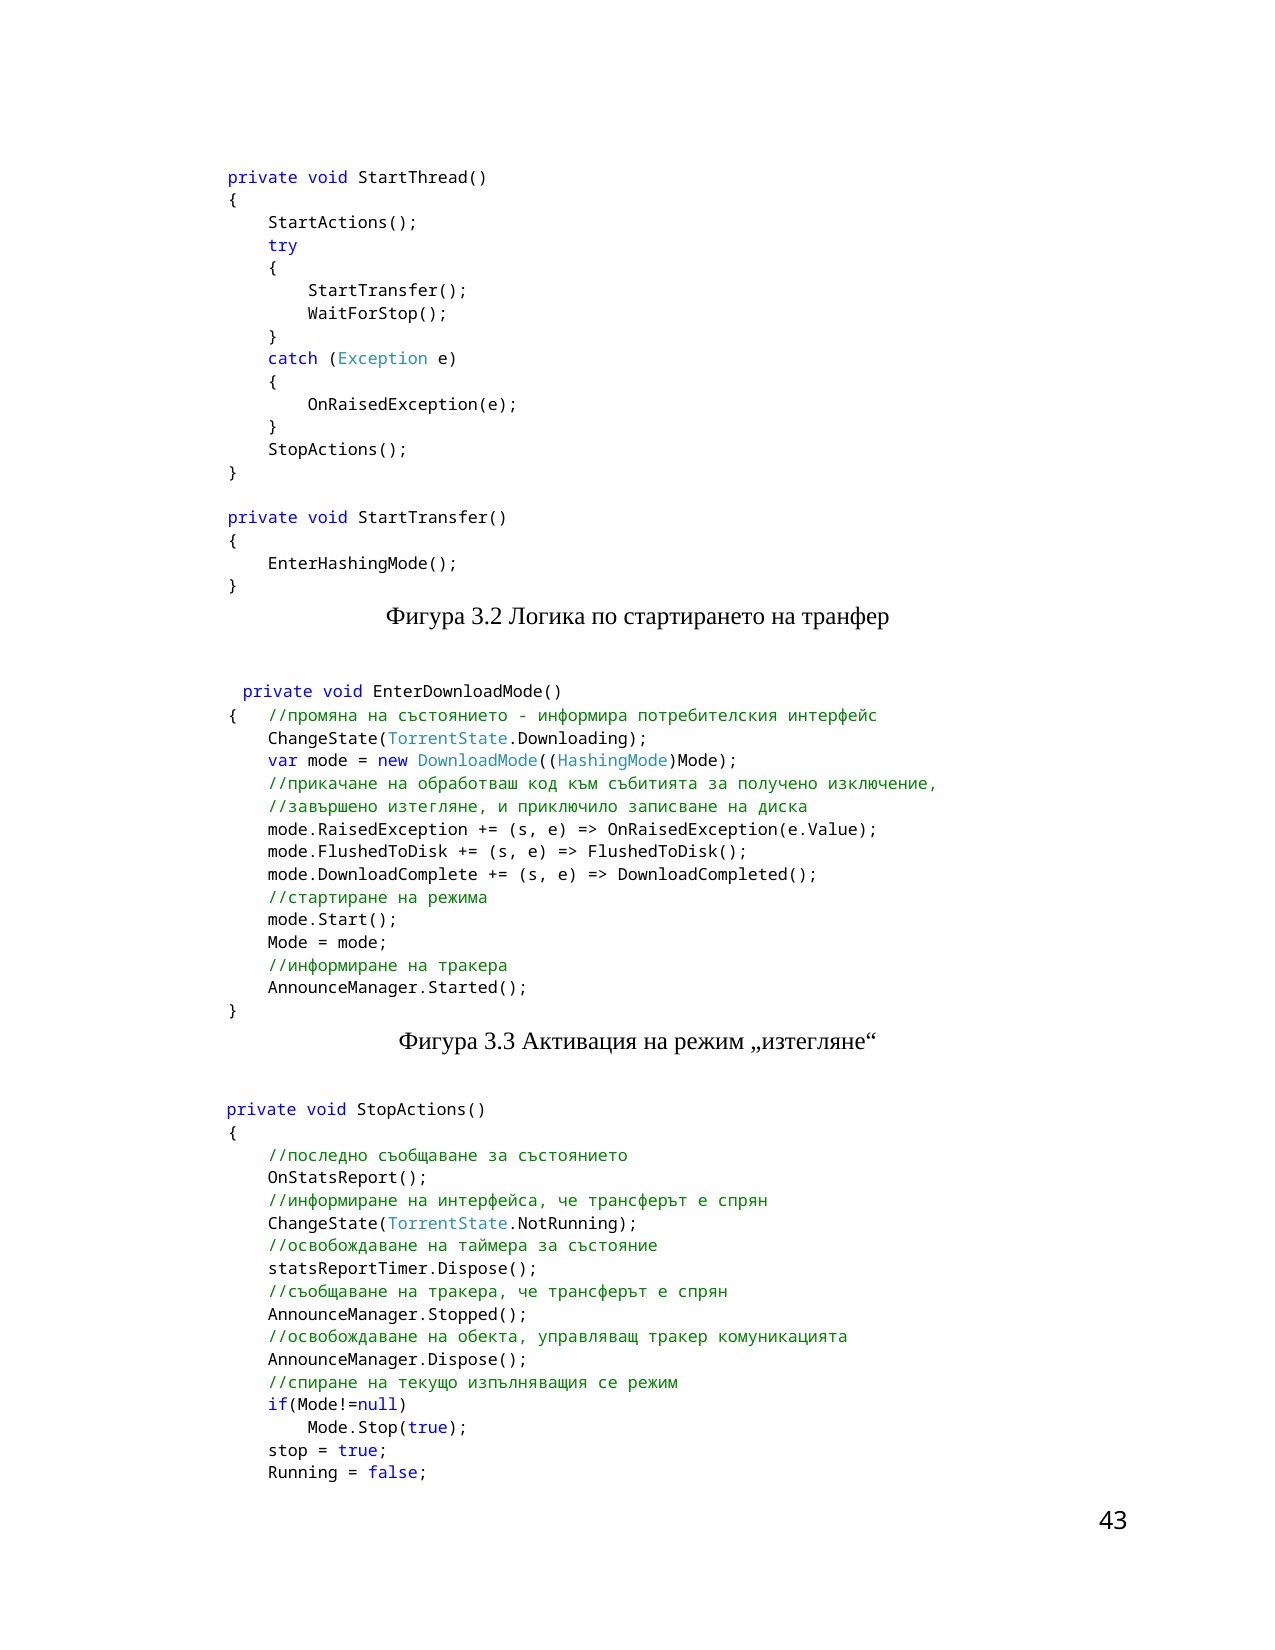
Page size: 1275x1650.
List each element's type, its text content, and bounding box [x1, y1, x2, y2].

text private void EnterDownloadMode() [148, 677, 1127, 703]
text } [148, 461, 1127, 483]
text { [148, 529, 1127, 551]
text EnterHashingMode(); [148, 551, 1127, 574]
text ChangeState(TorrentState.Downloading); [148, 726, 1127, 749]
text { [148, 1120, 1127, 1143]
text mode.RaisedException += (s, e) => OnRaisedException(e.Value); [148, 817, 1127, 840]
text StartActions(); [148, 211, 1127, 233]
text statsReportTimer.Dispose(); [148, 1257, 1127, 1279]
text OnStatsReport(); [148, 1166, 1127, 1188]
text { [148, 188, 1127, 211]
text //прикачане на обработваш код към събитията за получено изключение, [148, 772, 1127, 794]
text } [148, 574, 1127, 597]
text AnnounceManager.Dispose(); [148, 1347, 1127, 1370]
text Mode.Stop(true); [148, 1416, 1127, 1438]
text { //промяна на състоянието - информира потребителския интерфейс [148, 703, 1127, 726]
text if(Mode!=null) [148, 1393, 1127, 1416]
text //стартиране на режима [148, 885, 1127, 908]
text //последно съобщаване за състоянието [148, 1143, 1127, 1166]
text Фигура 3.3 Активация на режим „изтегляне“ [148, 1026, 1127, 1055]
text } [148, 415, 1127, 438]
text //освобождаване на таймера за състояние [148, 1234, 1127, 1257]
text } [148, 324, 1127, 347]
text //съобщаване на тракера, че трансферът е спрян [148, 1279, 1127, 1302]
text StartTransfer(); [148, 279, 1127, 302]
text //освобождаване на обекта, управляващ тракер комуникацията [148, 1325, 1127, 1347]
text StopActions(); [148, 438, 1127, 461]
text AnnounceManager.Started(); [148, 976, 1127, 999]
text catch (Exception e) [148, 347, 1127, 370]
text //информиране на тракера [148, 953, 1127, 976]
text var mode = new DownloadMode((HashingMode)Mode); [148, 749, 1127, 772]
text //спиране на текущо изпълняващия се режим [148, 1370, 1127, 1393]
text //информиране на интерфейса, че трансферът е спрян [148, 1188, 1127, 1211]
text WaitForStop(); [148, 302, 1127, 324]
text Фигура 3.2 Логика по стартирането на транфер [148, 601, 1127, 630]
text mode.DownloadComplete += (s, e) => DownloadCompleted(); [148, 862, 1127, 885]
text { [148, 256, 1127, 279]
text private void StartThread() [148, 165, 1127, 188]
text mode.Start(); [148, 908, 1127, 931]
text try [148, 233, 1127, 256]
text private void StartTransfer() [148, 506, 1127, 529]
text OnRaisedException(e); [148, 392, 1127, 415]
text AnnounceManager.Stopped(); [148, 1302, 1127, 1325]
text Mode = mode; [148, 931, 1127, 953]
text stop = true; [148, 1438, 1127, 1461]
text Running = false; [148, 1461, 1127, 1484]
text ChangeState(TorrentState.NotRunning); [148, 1211, 1127, 1234]
text private void StopActions() [148, 1095, 1127, 1120]
text //завършено изтегляне, и приключило записване на диска [148, 794, 1127, 817]
text } [148, 999, 1127, 1021]
text mode.FlushedToDisk += (s, e) => FlushedToDisk(); [148, 840, 1127, 862]
text { [148, 370, 1127, 392]
